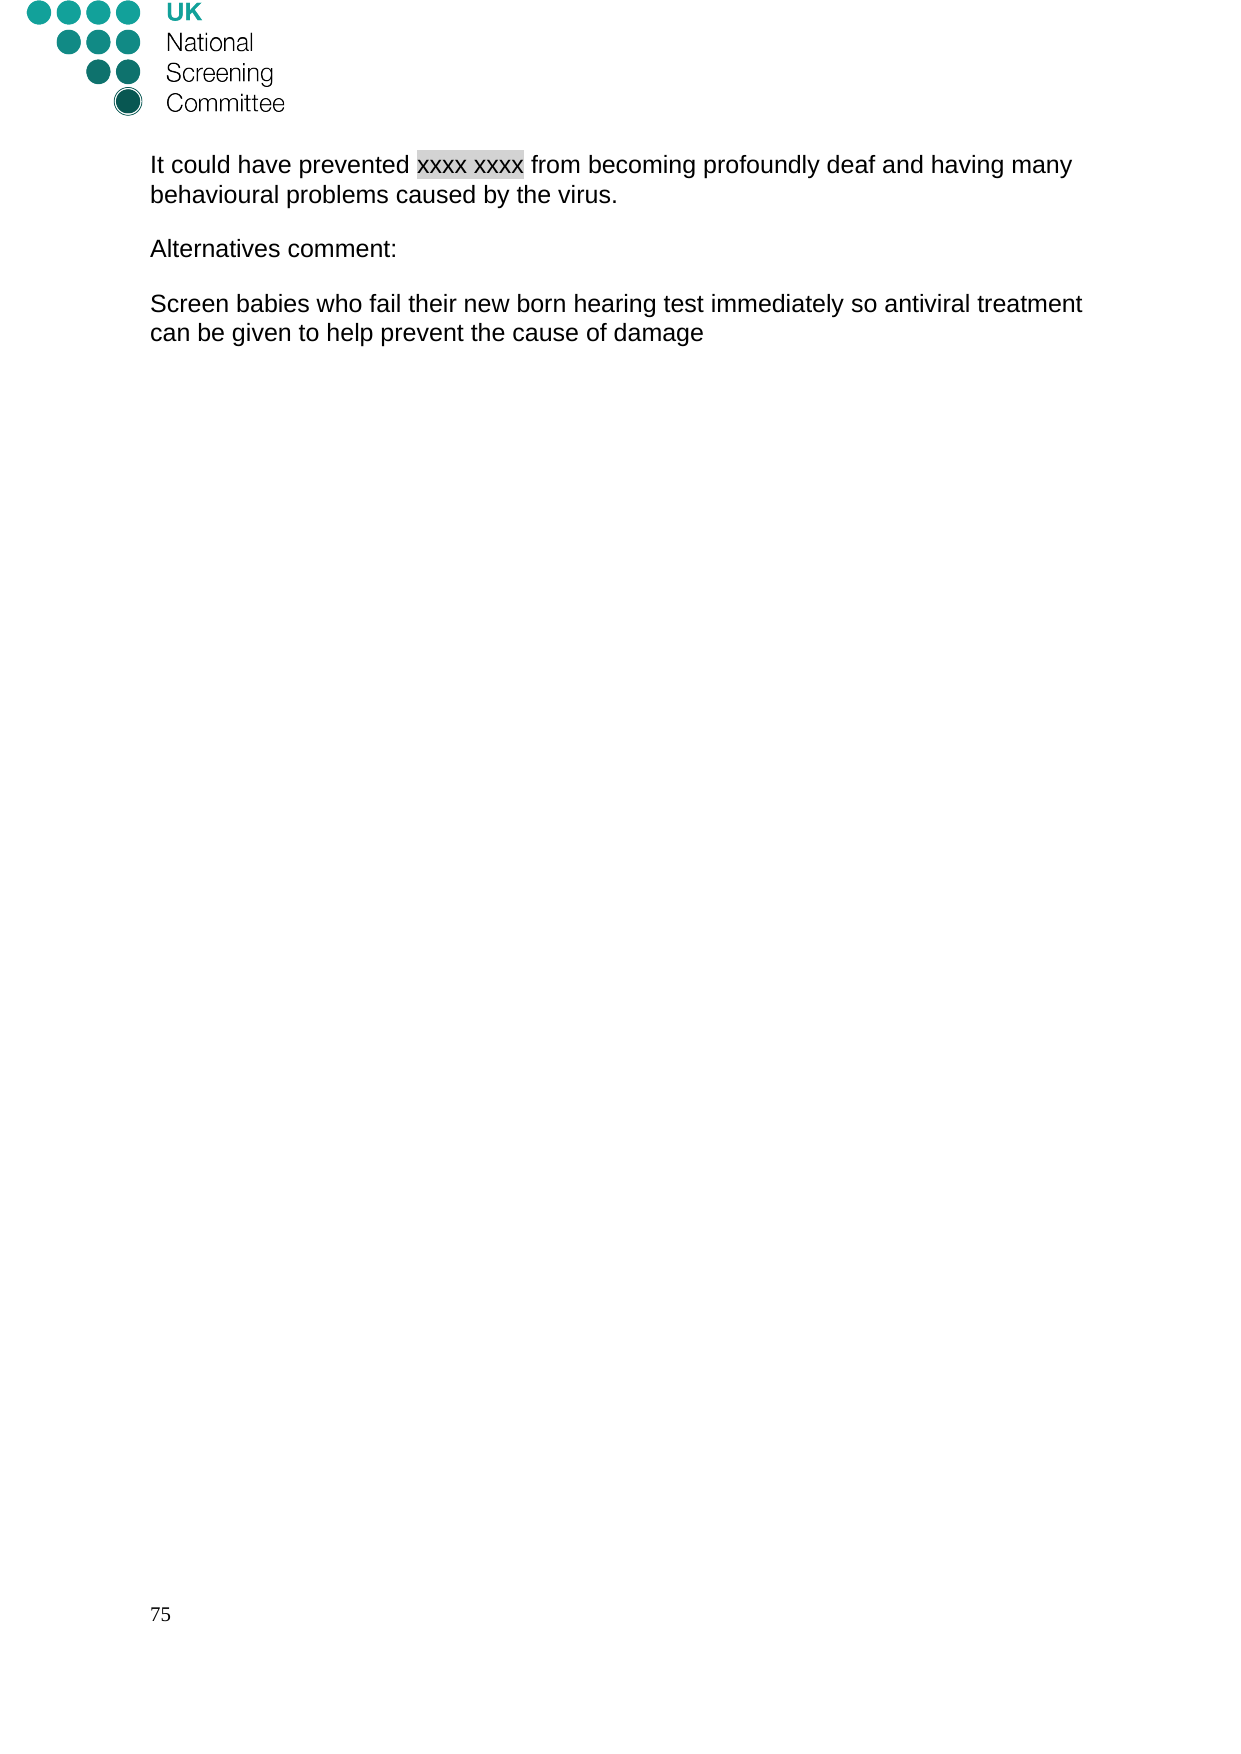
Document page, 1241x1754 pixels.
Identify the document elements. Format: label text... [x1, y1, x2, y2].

text It could have prevented xxxx xxxx from becoming profoundly deaf and having many behavioural problems caused by the virus. [150, 150, 1090, 208]
text Screen babies who fail their new born hearing test immediately so antiviral treatment can be given to help prevent the cause of damage [150, 289, 1090, 347]
text Alternatives comment: [150, 234, 1090, 263]
